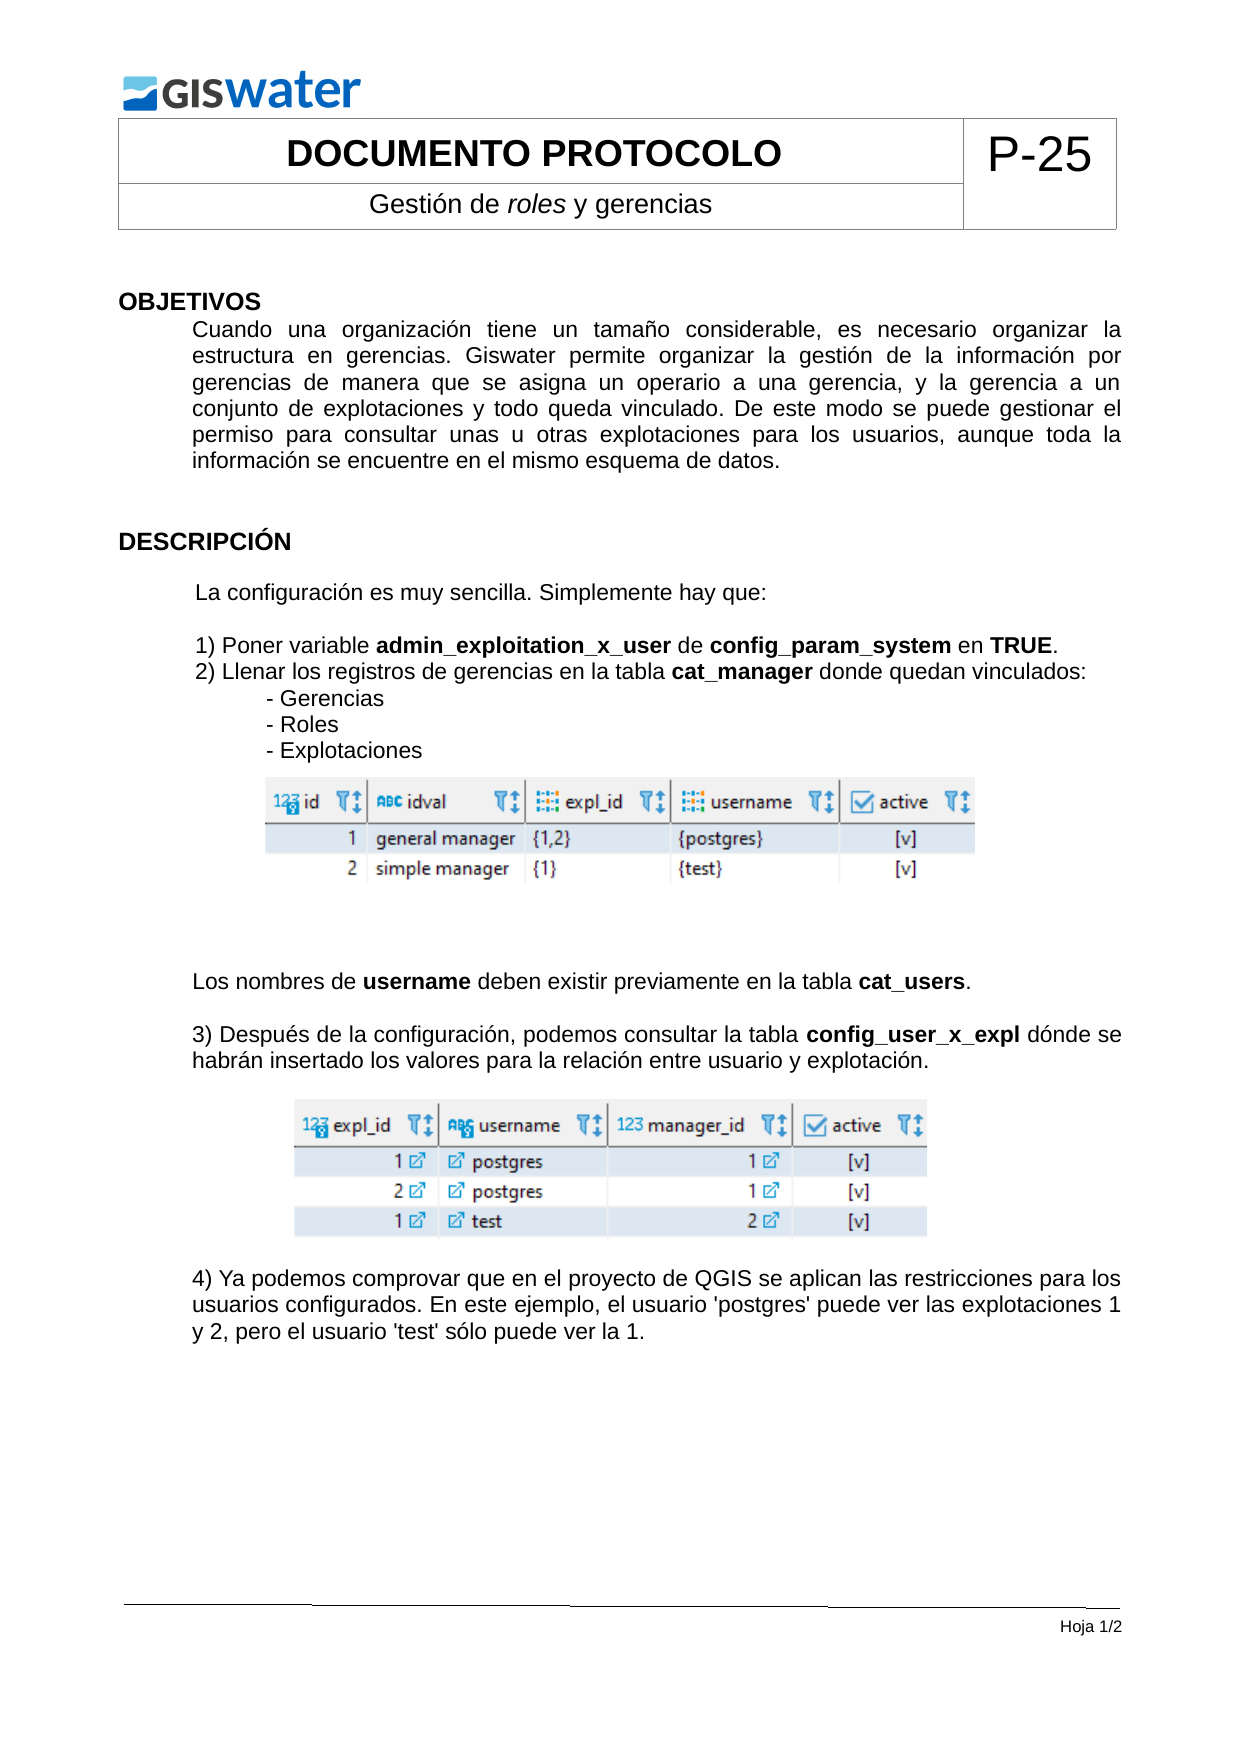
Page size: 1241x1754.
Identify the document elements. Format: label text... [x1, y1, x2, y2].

list 3) Después de la configuración, podemos consultar la tabla config_user_x_expl dónde se habrán insertado los valores para la relación entre usuario y explotación. [192, 1021, 1122, 1073]
list La configuración es muy sencilla. Simplemente hay que: [195, 579, 1122, 606]
list Cuando una organización tiene un tamaño considerable, es necesario organizar la estructura en gerencias. Giswater permite organizar la gestión de la información por gerencias de manera que se asigna un operario a una gerencia, y la gerencia a un conjunto de explotaciones y todo queda vinculado. De este modo se puede gestionar el permiso para consultar unas u otras explotaciones para los usuarios, aunque toda la información se encuentre en el mismo esquema de datos. [192, 316, 1122, 474]
list OBJETIVOS [118, 287, 1122, 316]
list Los nombres de username deben existir previamente en la tabla cat_users. [192, 968, 1122, 994]
list 4) Ya podemos comprovar que en el proyecto de QGIS se aplican las restricciones para los usuarios configurados. En este ejemplo, el usuario 'postgres' puede ver las explotaciones 1 y 2, pero el usuario 'test' sólo puede ver la 1. [192, 1265, 1122, 1344]
list - Roles [195, 711, 1122, 737]
list DESCRIPCIÓN [118, 527, 1122, 555]
list - Gerencias [195, 685, 1122, 711]
list - Explotaciones [195, 737, 1122, 764]
list 1) Poner variable admin_exploitation_x_user de config_param_system en TRUE. [195, 632, 1122, 658]
picture [265, 777, 975, 883]
list 2) Llenar los registros de gerencias en la tabla cat_manager donde quedan vinculados: [195, 658, 1122, 685]
picture [294, 1099, 928, 1239]
picture [119, 66, 365, 115]
